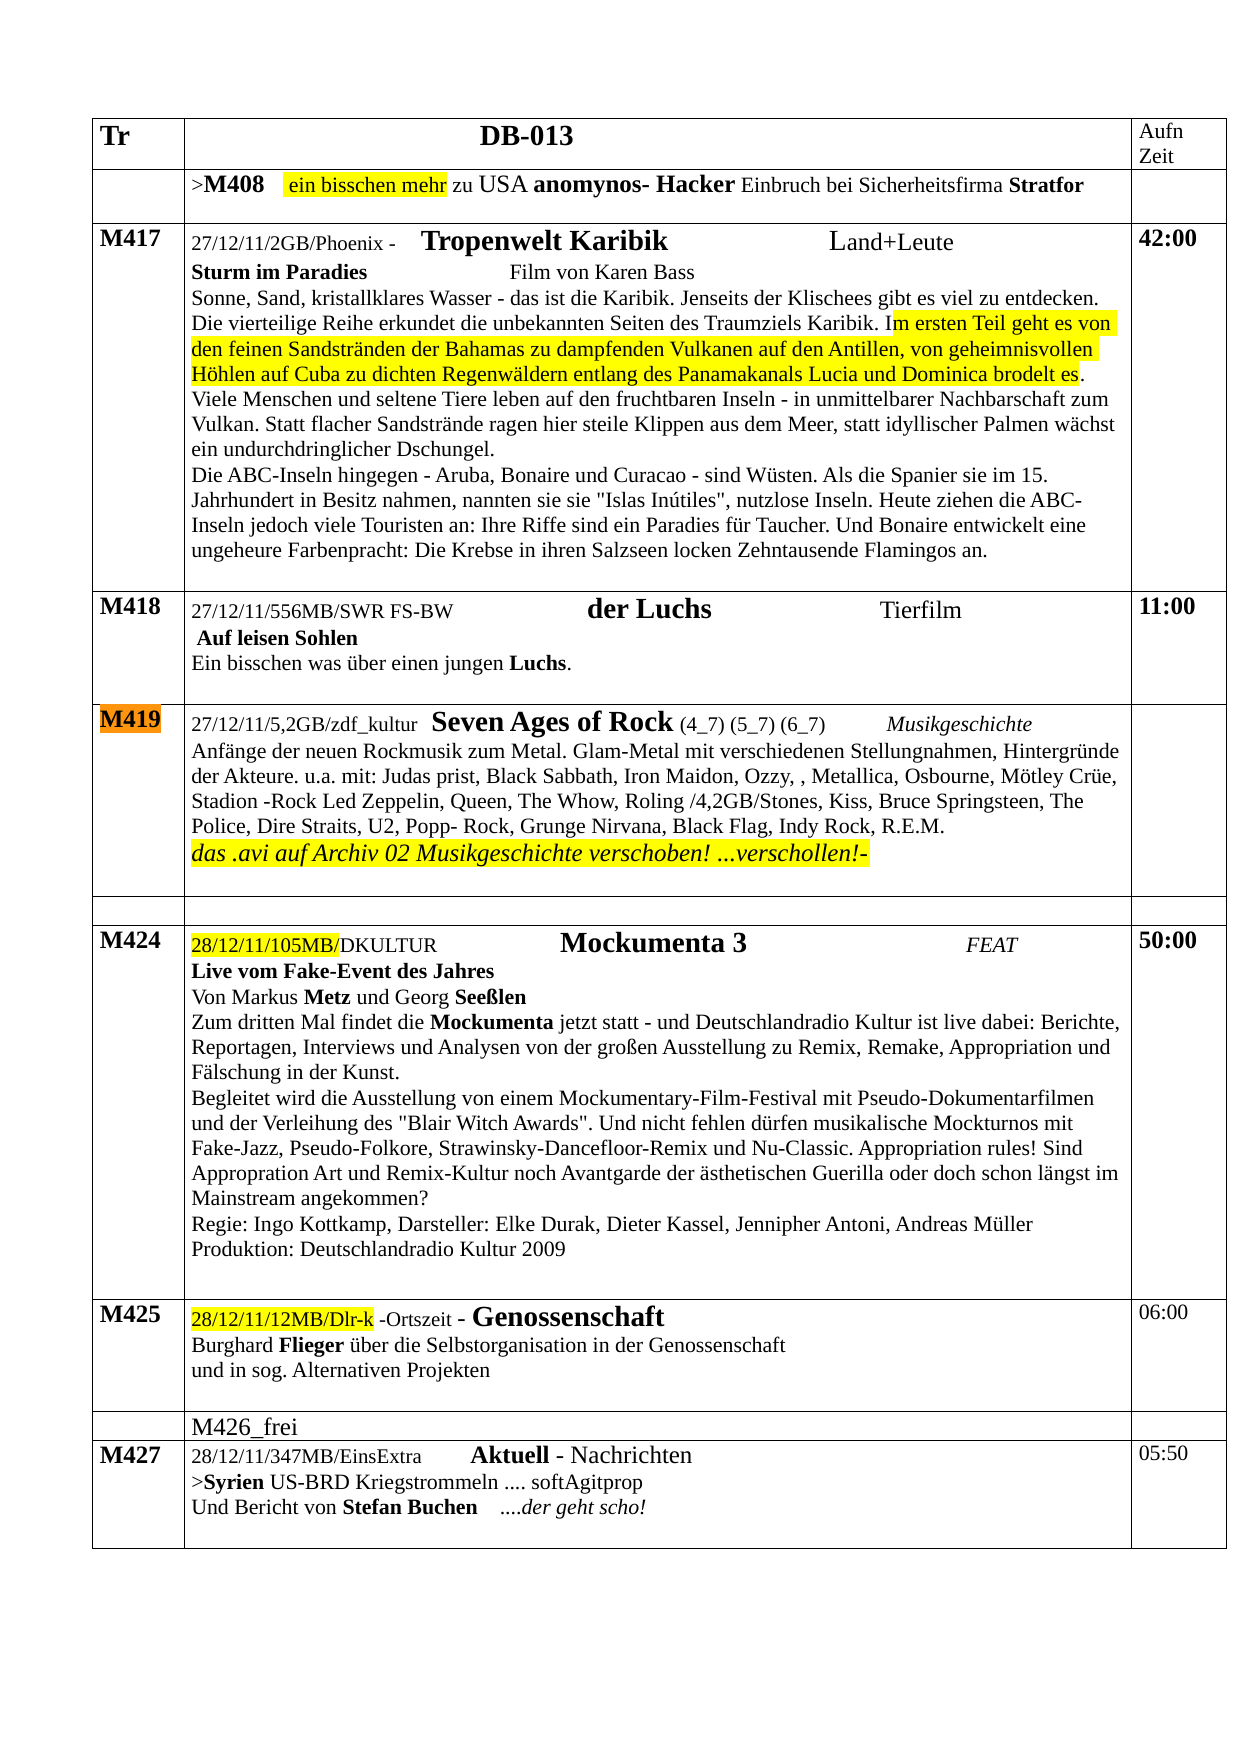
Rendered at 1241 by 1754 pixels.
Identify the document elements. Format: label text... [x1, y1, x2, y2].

table_cell [93, 897, 184, 925]
table_cell 27/12/11/2GB/Phoenix - Tropenwelt Karibik Land+Leute Sturm im Paradies Film von Karen Bass Sonne, Sand, kristallklares Wasser - das ist die Karibik. Jenseits der Klischees gibt es viel zu entdecken. Die vierteilige Reihe erkundet die unbekannten Seiten des Traumziels Karibik. Im ersten Teil geht es von den feinen Sandstränden der Bahamas zu dampfenden Vulkanen auf den Antillen, von geheimnisvollen Höhlen auf Cuba zu dichten Regenwäldern entlang des Panamakanals Lucia und Dominica brodelt es. Viele Menschen und seltene Tiere leben auf den fruchtbaren Inseln - in unmittelbarer Nachbarschaft zum Vulkan. Statt flacher Sandstrände ragen hier steile Klippen aus dem Meer, statt idyllischer Palmen wächst ein undurchdringlicher Dschungel. Die ABC-Inseln hingegen - Aruba, Bonaire und Curacao - sind Wüsten. Als die Spanier sie im 15. Jahrhundert in Besitz nahmen, nannten sie sie "Islas Inútiles", nutzlose Inseln. Heute ziehen die ABC-Inseln jedoch viele Touristen an: Ihre Riffe sind ein Paradies für Taucher. Und Bonaire entwickelt eine ungeheure Farbenpracht: Die Krebse in ihren Salzseen locken Zehntausende Flamingos an. [185, 224, 1131, 591]
table_cell 11:00 [1132, 592, 1226, 704]
table_cell M419 [93, 705, 184, 896]
table_cell M418 [93, 592, 184, 704]
table_header DB-013 [185, 119, 1131, 169]
table_cell [1132, 170, 1226, 223]
table_cell 50:00 [1132, 926, 1226, 1299]
table_cell [93, 170, 184, 223]
table_cell 05:50 [1132, 1441, 1226, 1548]
table_cell 28/12/11/12MB/Dlr-k -Ortszeit - Genossenschaft Burghard Flieger über die Selbstorganisation in der Genossenschaft und in sog. Alternativen Projekten [185, 1300, 1131, 1411]
table_cell 42:00 [1132, 224, 1226, 591]
table_cell [93, 1412, 184, 1440]
table_cell 06:00 [1132, 1300, 1226, 1411]
table_cell [1132, 897, 1226, 925]
table_header Tr [93, 119, 184, 169]
table_cell 27/12/11/5,2GB/zdf_kultur Seven Ages of Rock (4_7) (5_7) (6_7) Musikgeschichte Anfänge der neuen Rockmusik zum Metal. Glam-Metal mit verschiedenen Stellungnahmen, Hintergründe der Akteure. u.a. mit: Judas prist, Black Sabbath, Iron Maidon, Ozzy, , Metallica, Osbourne, Mötley Crüe, Stadion -Rock Led Zeppelin, Queen, The Whow, Roling /4,2GB/Stones, Kiss, Bruce Springsteen, The Police, Dire Straits, U2, Popp- Rock, Grunge Nirvana, Black Flag, Indy Rock, R.E.M. das .avi auf Archiv 02 Musikgeschichte verschoben! ...verschollen!- [185, 705, 1131, 896]
table_cell M427 [93, 1441, 184, 1548]
table_cell M417 [93, 224, 184, 591]
table_cell 28/12/11/105MB/DKULTUR Mockumenta 3 FEAT Live vom Fake-Event des Jahres Von Markus Metz und Georg Seeßlen Zum dritten Mal findet die Mockumenta jetzt statt - und Deutschlandradio Kultur ist live dabei: Berichte, Reportagen, Interviews und Analysen von der großen Ausstellung zu Remix, Remake, Appropriation und Fälschung in der Kunst. Begleitet wird die Ausstellung von einem Mockumentary-Film-Festival mit Pseudo-Dokumentarfilmen und der Verleihung des "Blair Witch Awards". Und nicht fehlen dürfen musikalische Mockturnos mit Fake-Jazz, Pseudo-Folkore, Strawinsky-Dancefloor-Remix und Nu-Classic. Appropriation rules! Sind Appropration Art und Remix-Kultur noch Avantgarde der ästhetischen Guerilla oder doch schon längst im Mainstream angekommen? Regie: Ingo Kottkamp, Darsteller: Elke Durak, Dieter Kassel, Jennipher Antoni, Andreas Müller Produktion: Deutschlandradio Kultur 2009 [185, 926, 1131, 1299]
table_cell >M408 ein bisschen mehr zu USA anomynos- Hacker Einbruch bei Sicherheitsfirma Stratfor [185, 170, 1131, 223]
table_cell 28/12/11/347MB/EinsExtra Aktuell - Nachrichten >Syrien US-BRD Kriegstrommeln .... softAgitprop Und Bericht von Stefan Buchen ....der geht scho! [185, 1441, 1131, 1548]
table_header Aufn Zeit [1132, 119, 1226, 169]
table_cell [1132, 705, 1226, 896]
table_cell M424 [93, 926, 184, 1299]
table_cell [1132, 1412, 1226, 1440]
table_cell M426_frei [185, 1412, 1131, 1440]
table_cell [185, 897, 1131, 925]
table_cell 27/12/11/556MB/SWR FS-BW der Luchs Tierfilm Auf leisen Sohlen Ein bisschen was über einen jungen Luchs. [185, 592, 1131, 704]
table_cell M425 [93, 1300, 184, 1411]
